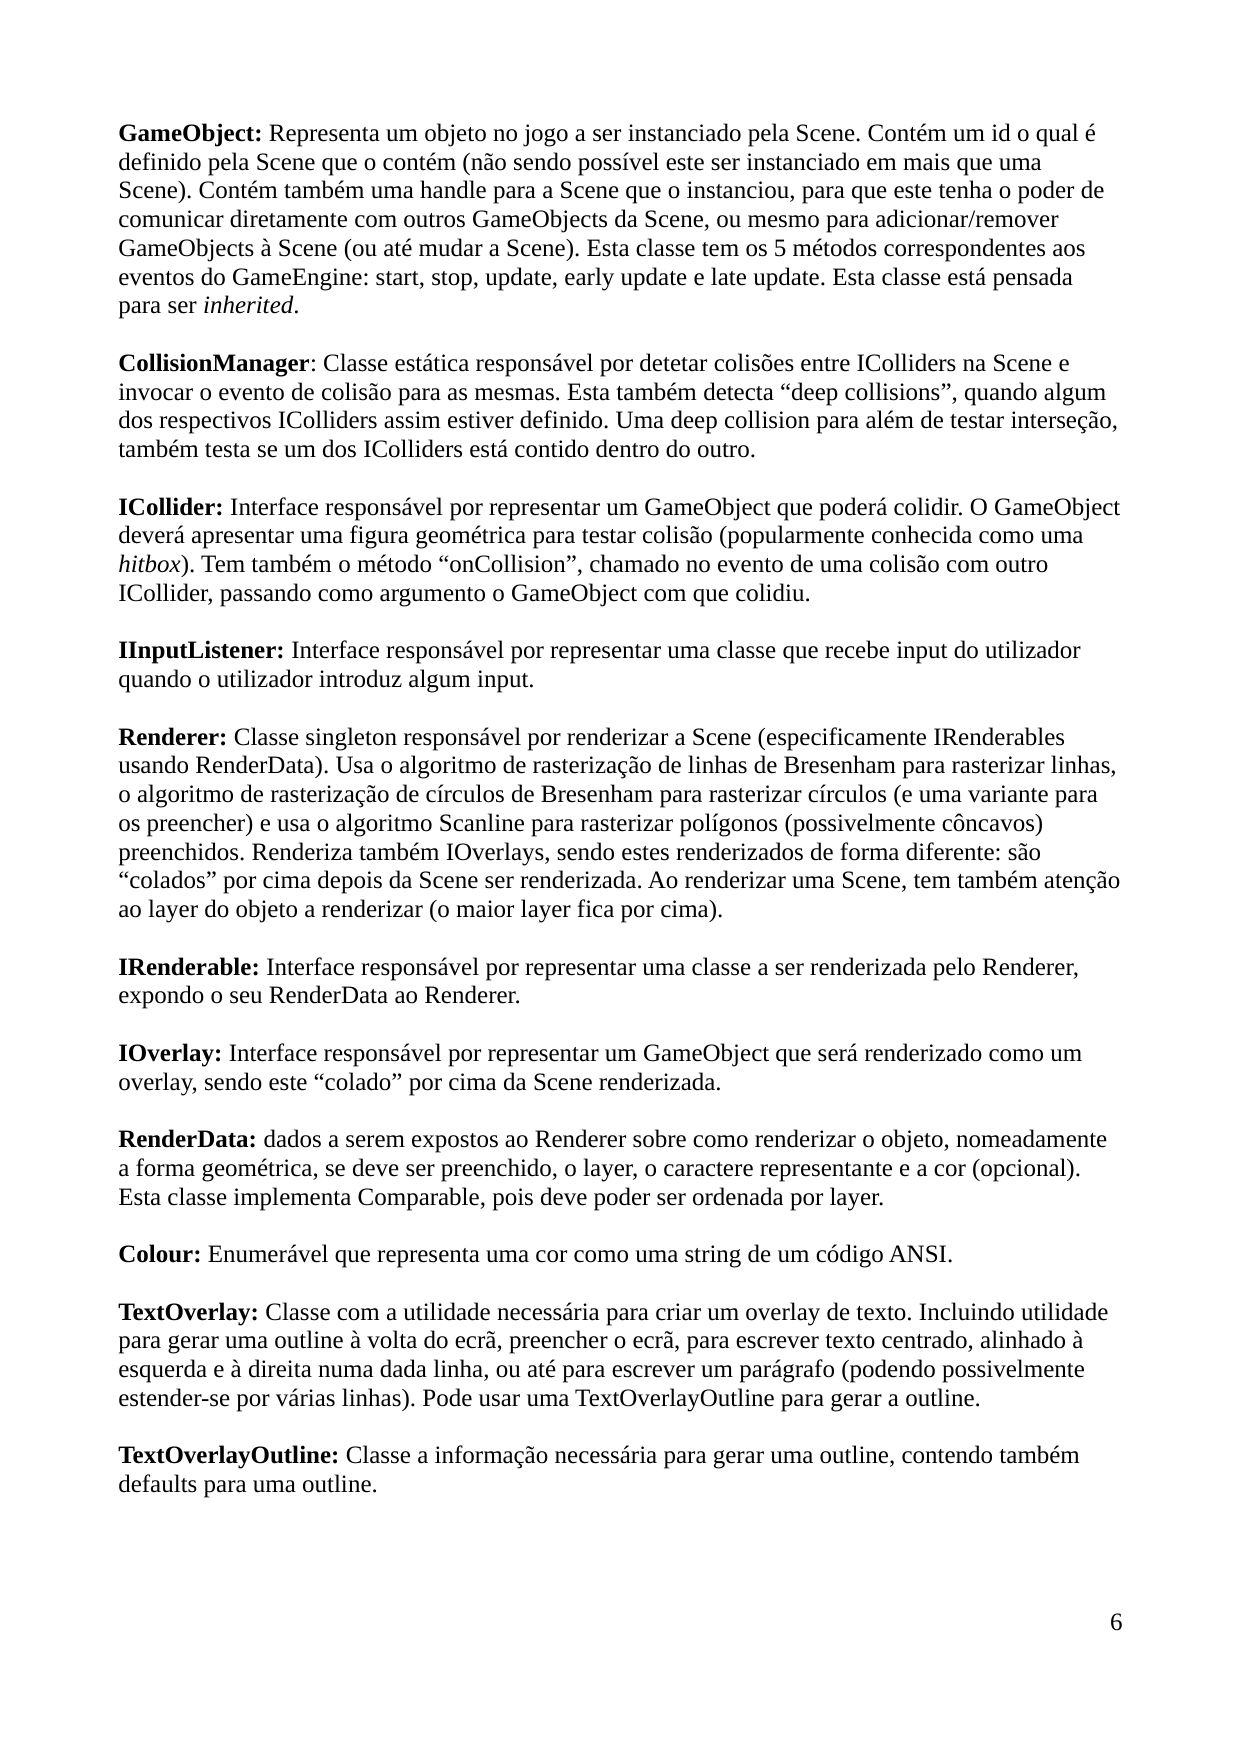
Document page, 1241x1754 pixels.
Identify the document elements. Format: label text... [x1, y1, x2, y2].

text TextOverlay: Classe com a utilidade necessária para criar um overlay de texto. Incluindo utilidade para gerar uma outline à volta do ecrã, preencher o ecrã, para escrever texto centrado, alinhado à esquerda e à direita numa dada linha, ou até para escrever um parágrafo (podendo possivelmente estender-se por várias linhas). Pode usar uma TextOverlayOutline para gerar a outline. [118, 1297, 1122, 1412]
text RenderData: dados a serem expostos ao Renderer sobre como renderizar o objeto, nomeadamente a forma geométrica, se deve ser preenchido, o layer, o caractere representante e a cor (opcional). Esta classe implementa Comparable, pois deve poder ser ordenada por layer. [118, 1124, 1122, 1211]
text TextOverlayOutline: Classe a informação necessária para gerar uma outline, contendo também defaults para uma outline. [118, 1441, 1122, 1498]
text Renderer: Classe singleton responsável por renderizar a Scene (especificamente IRenderables usando RenderData). Usa o algoritmo de rasterização de linhas de Bresenham para rasterizar linhas, o algoritmo de rasterização de círculos de Bresenham para rasterizar círculos (e uma variante para os preencher) e usa o algoritmo Scanline para rasterizar polígonos (possivelmente côncavos) preenchidos. Renderiza também IOverlays, sendo estes renderizados de forma diferente: são “colados” por cima depois da Scene ser renderizada. Ao renderizar uma Scene, tem também atenção ao layer do objeto a renderizar (o maior layer fica por cima). [118, 722, 1122, 923]
text IOverlay: Interface responsável por representar um GameObject que será renderizado como um overlay, sendo este “colado” por cima da Scene renderizada. [118, 1038, 1122, 1096]
text ICollider: Interface responsável por representar um GameObject que poderá colidir. O GameObject deverá apresentar uma figura geométrica para testar colisão (popularmente conhecida como uma hitbox). Tem também o método “onCollision”, chamado no evento de uma colisão com outro ICollider, passando como argumento o GameObject com que colidiu. [118, 492, 1122, 607]
text IInputListener: Interface responsável por representar uma classe que recebe input do utilizador quando o utilizador introduz algum input. [118, 636, 1122, 693]
text Colour: Enumerável que representa uma cor como uma string de um código ANSI. [118, 1239, 1122, 1268]
text CollisionManager: Classe estática responsável por detetar colisões entre IColliders na Scene e invocar o evento de colisão para as mesmas. Esta também detecta “deep collisions”, quando algum dos respectivos IColliders assim estiver definido. Uma deep collision para além de testar interseção, também testa se um dos IColliders está contido dentro do outro. [118, 348, 1122, 463]
text GameObject: Representa um objeto no jogo a ser instanciado pela Scene. Contém um id o qual é definido pela Scene que o contém (não sendo possível este ser instanciado em mais que uma Scene). Contém também uma handle para a Scene que o instanciou, para que este tenha o poder de comunicar diretamente com outros GameObjects da Scene, ou mesmo para adicionar/remover GameObjects à Scene (ou até mudar a Scene). Esta classe tem os 5 métodos correspondentes aos eventos do GameEngine: start, stop, update, early update e late update. Esta classe está pensada para ser inherited. [118, 118, 1122, 319]
text IRenderable: Interface responsável por representar uma classe a ser renderizada pelo Renderer, expondo o seu RenderData ao Renderer. [118, 952, 1122, 1009]
